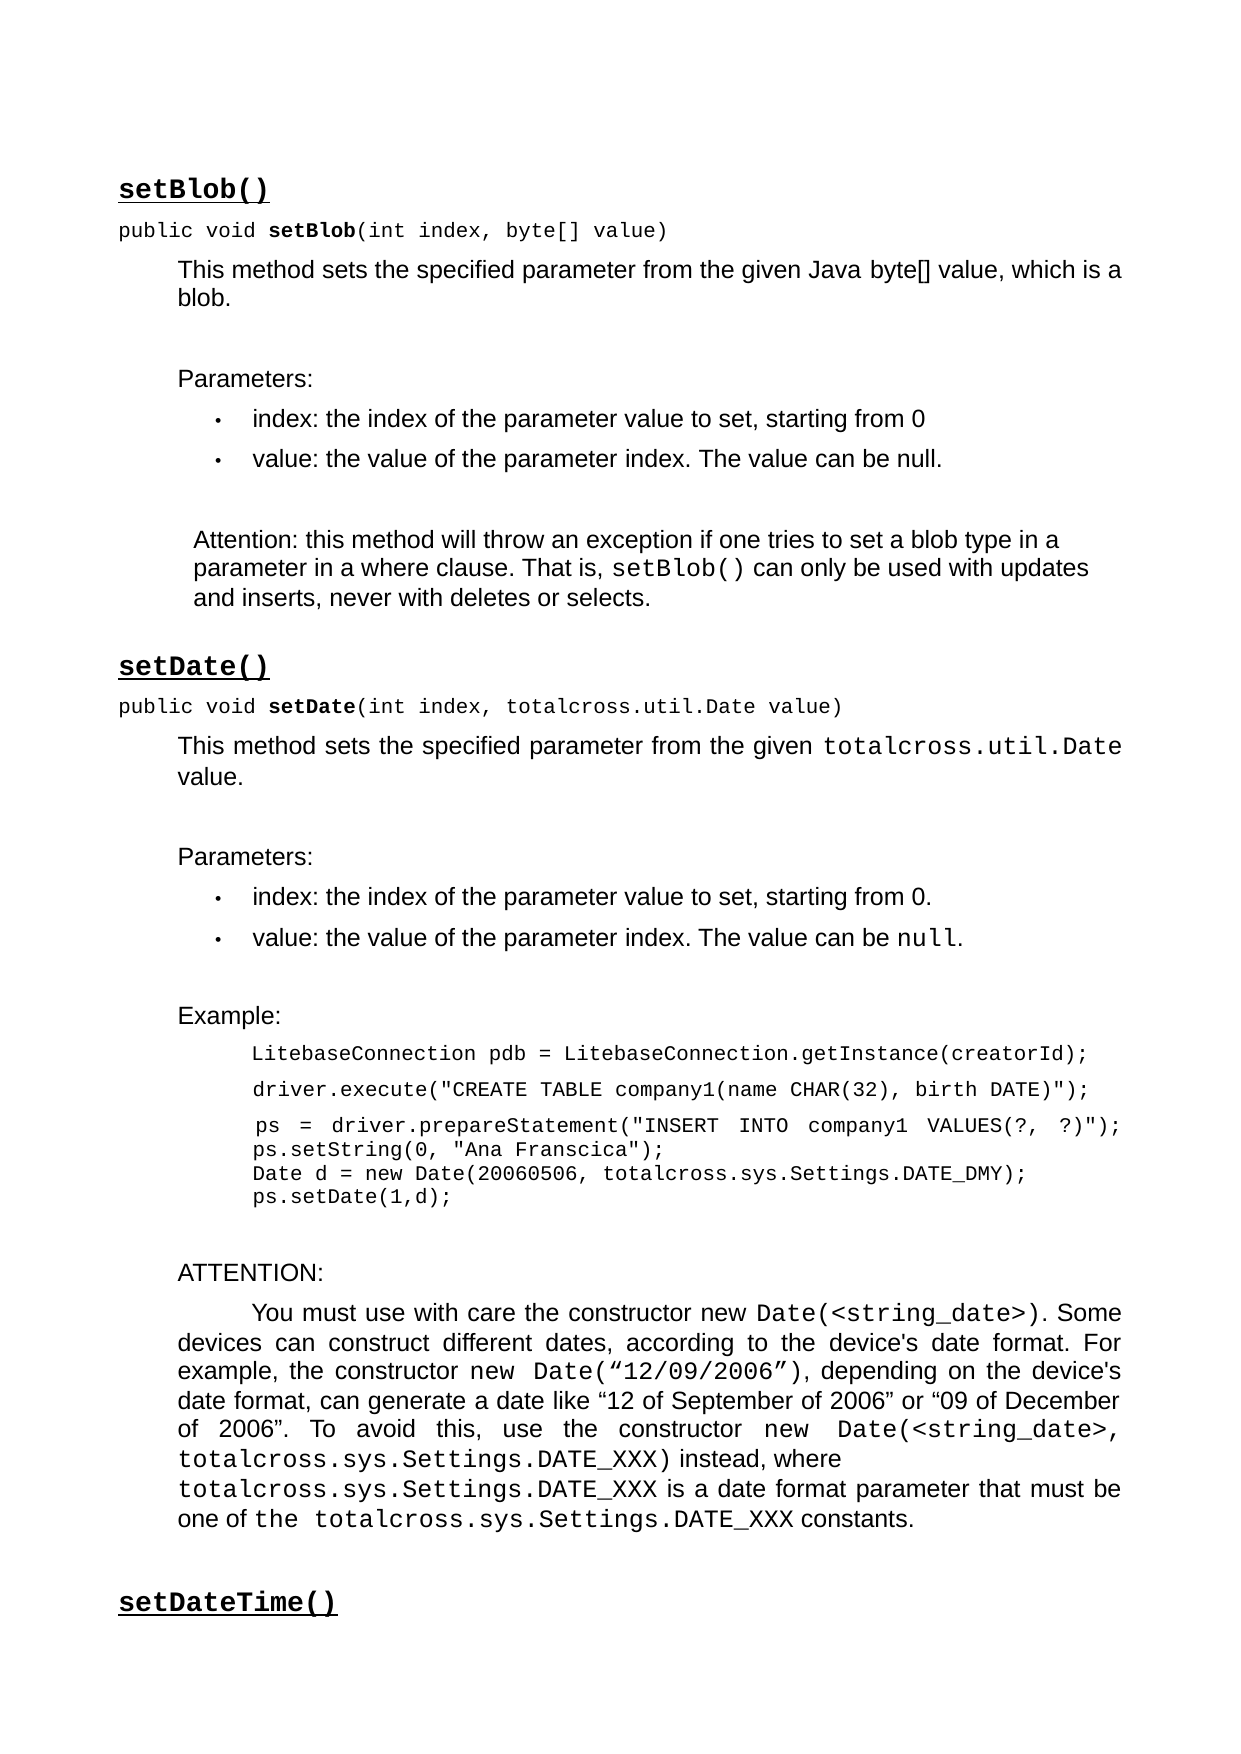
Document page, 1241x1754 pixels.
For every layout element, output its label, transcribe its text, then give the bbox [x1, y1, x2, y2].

text public void setBlob(int index, byte[] value) [118, 220, 1122, 243]
text LitebaseConnection pdb = LitebaseConnection.getInstance(creatorId); [177, 1042, 1122, 1067]
list value: the value of the parameter index. The value can be null. [215, 923, 1122, 954]
subtitle Parameters: [177, 843, 1122, 871]
subtitle Example: [177, 1002, 1122, 1029]
list index: the index of the parameter value to set, starting from 0 [215, 405, 1122, 433]
subtitle setDate() [118, 652, 1122, 684]
text You must use with care the constructor new Date(<string_date>). Some devices can construct different dates, according to the device's date format. For example, the constructor new Date(“12/09/2006”), depending on the device's date format, can generate a date like “12 of September of 2006” or “09 of December of 2006”. To avoid this, use the constructor new Date(<string_date>, totalcross.sys.Settings.DATE_XXX) instead, where totalcross.sys.Settings.DATE_XXX is a date format parameter that must be one of the totalcross.sys.Settings.DATE_XXX constants. [177, 1299, 1122, 1535]
list index: the index of the parameter value to set, starting from 0. [215, 883, 1122, 911]
text public void setDate(int index, totalcross.util.Date value) [118, 696, 1122, 720]
text ps = driver.prepareStatement("INSERT INTO company1 VALUES(?, ?)"); ps.setString(0, "Ana Franscica"); Date d = new Date(20060506, totalcross.sys.Settings.DATE_DMY); ps.setDate(1,d); [177, 1116, 1122, 1210]
list This method sets the specified parameter from the given Java byte[] value, which is a blob. [177, 256, 1122, 312]
list ATTENTION: [177, 1258, 1122, 1286]
list value: the value of the parameter index. The value can be null. [215, 445, 1122, 473]
subtitle setDateTime() [118, 1588, 1122, 1620]
text driver.execute("CREATE TABLE company1(name CHAR(32), birth DATE)"); [177, 1079, 1122, 1103]
subtitle setBlob() [118, 176, 1122, 207]
list Attention: this method will throw an exception if one tries to set a blob type in a parameter in a where clause. That is, setBlob() can only be used with updates and inserts, never with deletes or selects. [156, 526, 1122, 612]
list This method sets the specified parameter from the given totalcross.util.Date value. [177, 732, 1122, 790]
subtitle Parameters: [177, 364, 1122, 392]
